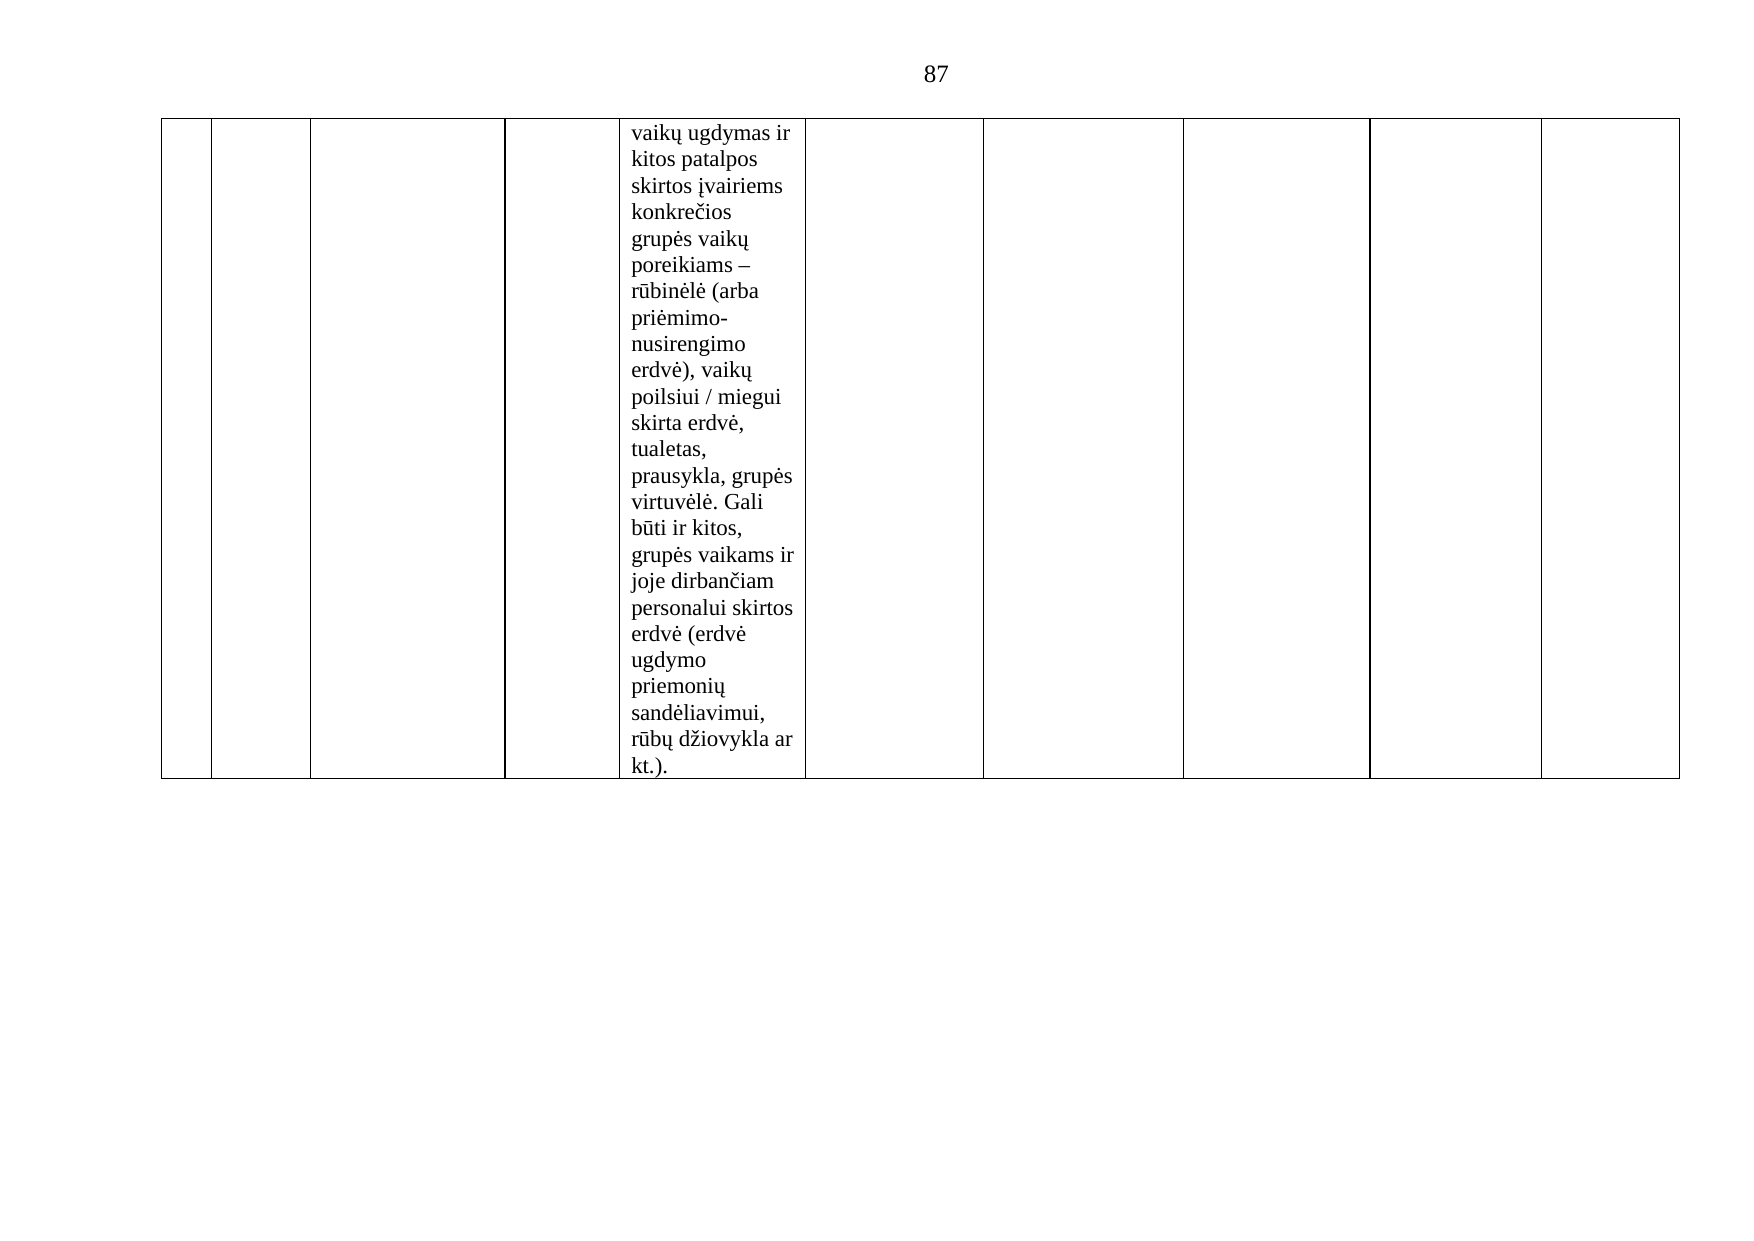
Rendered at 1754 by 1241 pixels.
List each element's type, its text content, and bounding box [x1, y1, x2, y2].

table_cell [311, 119, 504, 778]
table_cell [212, 119, 310, 778]
table_cell [1371, 119, 1541, 778]
table_cell vaikų ugdymas ir kitos patalpos skirtos įvairiems konkrečios grupės vaikų poreikiams – rūbinėlė (arba priėmimo-nusirengimo erdvė), vaikų poilsiui / miegui skirta erdvė, tualetas, prausykla, grupės virtuvėlė. Gali būti ir kitos, grupės vaikams ir joje dirbančiam personalui skirtos erdvė (erdvė ugdymo priemonių sandėliavimui, rūbų džiovykla ar kt.). [620, 119, 805, 778]
table_cell [1184, 119, 1369, 778]
table_cell [506, 119, 619, 778]
table_cell [1542, 119, 1679, 778]
table_cell [984, 119, 1183, 778]
table_cell [162, 119, 211, 778]
table_cell [806, 119, 983, 778]
